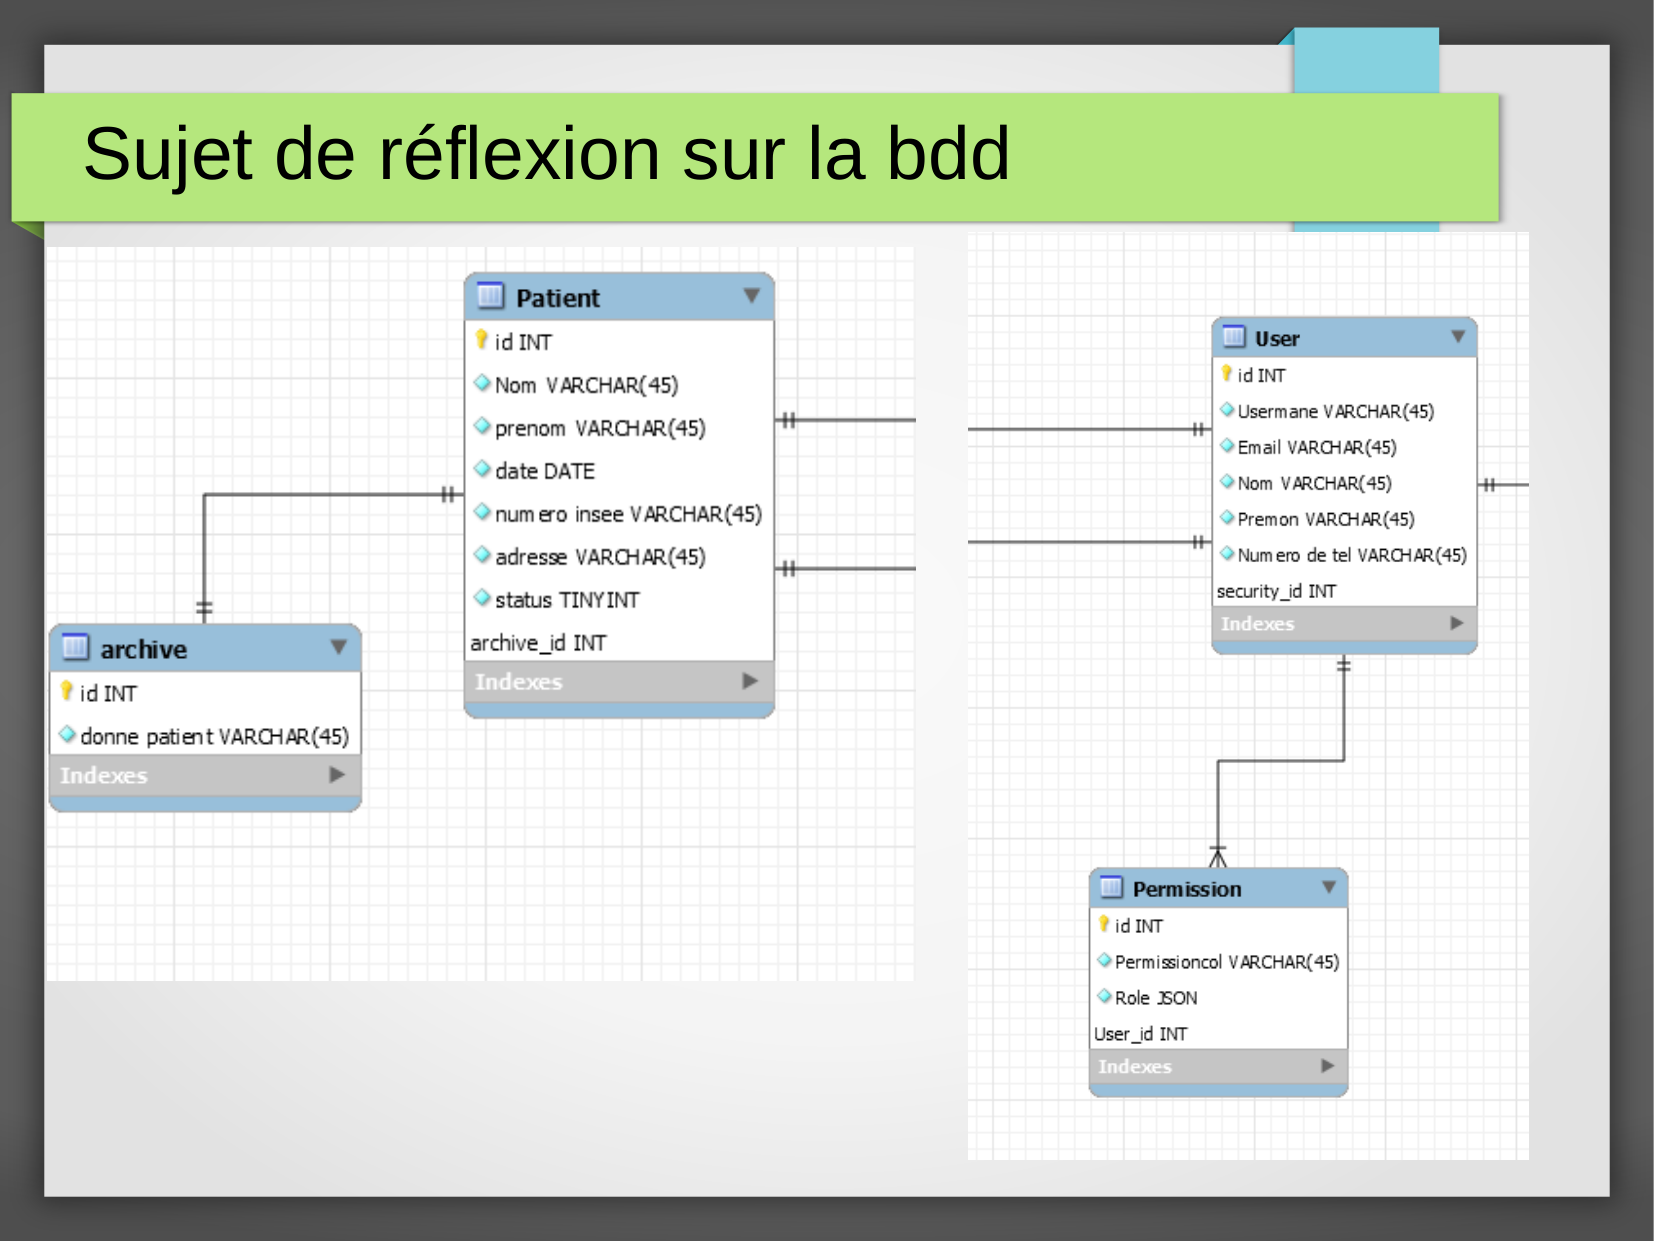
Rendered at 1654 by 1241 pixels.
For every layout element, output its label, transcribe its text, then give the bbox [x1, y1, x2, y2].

title Sujet de réflexion sur la bdd [82, 94, 1264, 213]
picture [0, 0, 1654, 1241]
